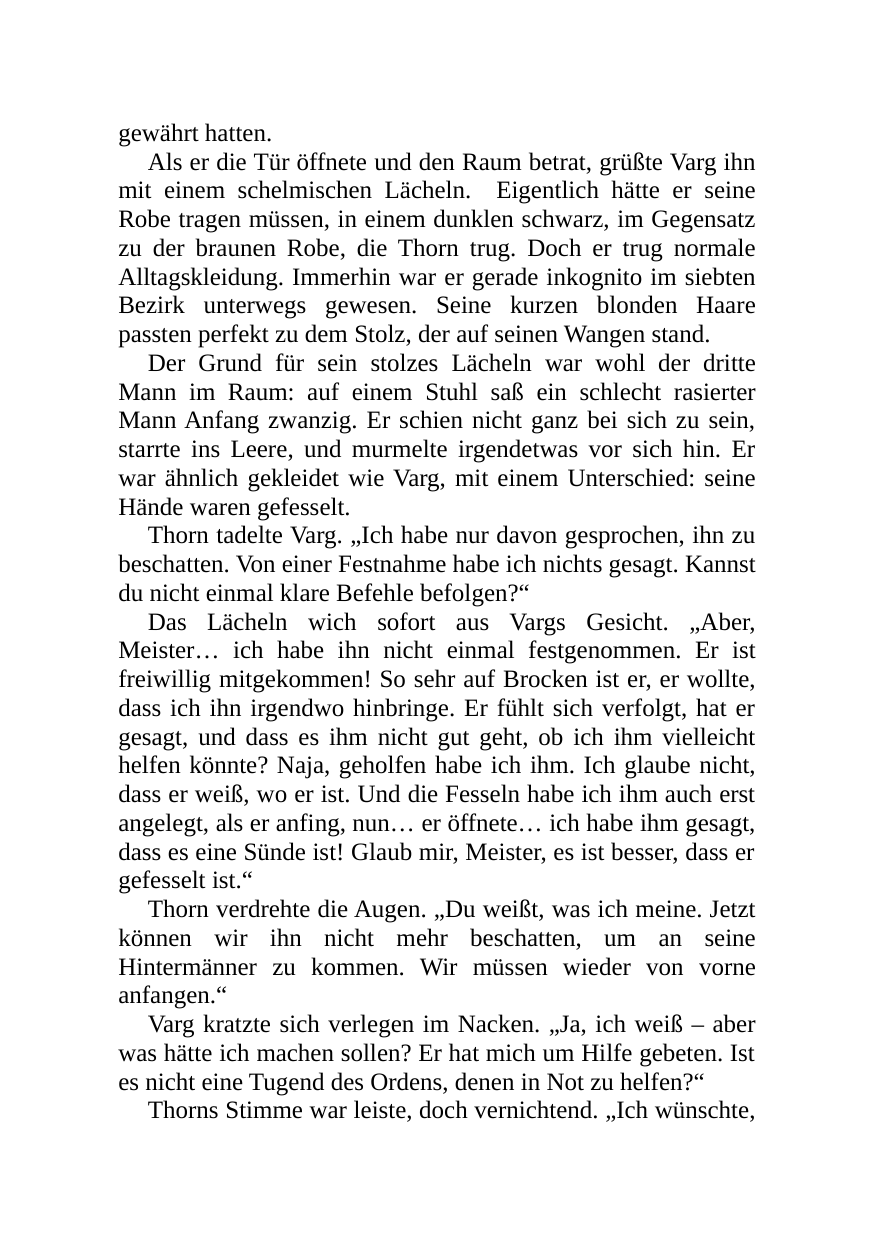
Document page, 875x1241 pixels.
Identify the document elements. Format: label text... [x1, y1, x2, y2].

text Varg kratzte sich verlegen im Nacken. „Ja, ich weiß – aber was hätte ich machen sollen? Er hat mich um Hilfe gebeten. Ist es nicht eine Tugend des Ordens, denen in Not zu helfen?“ [118, 1009, 756, 1096]
text Thorns Stimme war leiste, doch vernichtend. „Ich wünschte, [118, 1096, 756, 1124]
text Das Lächeln wich sofort aus Vargs Gesicht. „Aber, Meister… ich habe ihn nicht einmal festgenommen. Er ist freiwillig mitgekommen! So sehr auf Brocken ist er, er wollte, dass ich ihn irgendwo hinbringe. Er fühlt sich verfolgt, hat er gesagt, und dass es ihm nicht gut geht, ob ich ihm vielleicht helfen könnte? Naja, geholfen habe ich ihm. Ich glaube nicht, dass er weiß, wo er ist. Und die Fesseln habe ich ihm auch erst angelegt, als er anfing, nun… er öffnete… ich habe ihm gesagt, dass es eine Sünde ist! Glaub mir, Meister, es ist besser, dass er gefesselt ist.“ [118, 607, 756, 894]
text Thorn tadelte Varg. „Ich habe nur davon gesprochen, ihn zu beschatten. Von einer Festnahme habe ich nichts gesagt. Kannst du nicht einmal klare Befehle befolgen?“ [118, 521, 756, 607]
text Thorn verdrehte die Augen. „Du weißt, was ich meine. Jetzt können wir ihn nicht mehr beschatten, um an seine Hintermänner zu kommen. Wir müssen wieder von vorne anfangen.“ [118, 894, 756, 1009]
text Als er die Tür öffnete und den Raum betrat, grüßte Varg ihn mit einem schelmischen Lächeln. Eigentlich hätte er seine Robe tragen müssen, in einem dunklen schwarz, im Gegensatz zu der braunen Robe, die Thorn trug. Doch er trug normale Alltagskleidung. Immerhin war er gerade inkognito im siebten Bezirk unterwegs gewesen. Seine kurzen blonden Haare passten perfekt zu dem Stolz, der auf seinen Wangen stand. [118, 147, 756, 348]
text gewährt hatten. [118, 118, 756, 147]
text Der Grund für sein stolzes Lächeln war wohl der dritte Mann im Raum: auf einem Stuhl saß ein schlecht rasierter Mann Anfang zwanzig. Er schien nicht ganz bei sich zu sein, starrte ins Leere, und murmelte irgendetwas vor sich hin. Er war ähnlich gekleidet wie Varg, mit einem Unterschied: seine Hände waren gefesselt. [118, 348, 756, 521]
